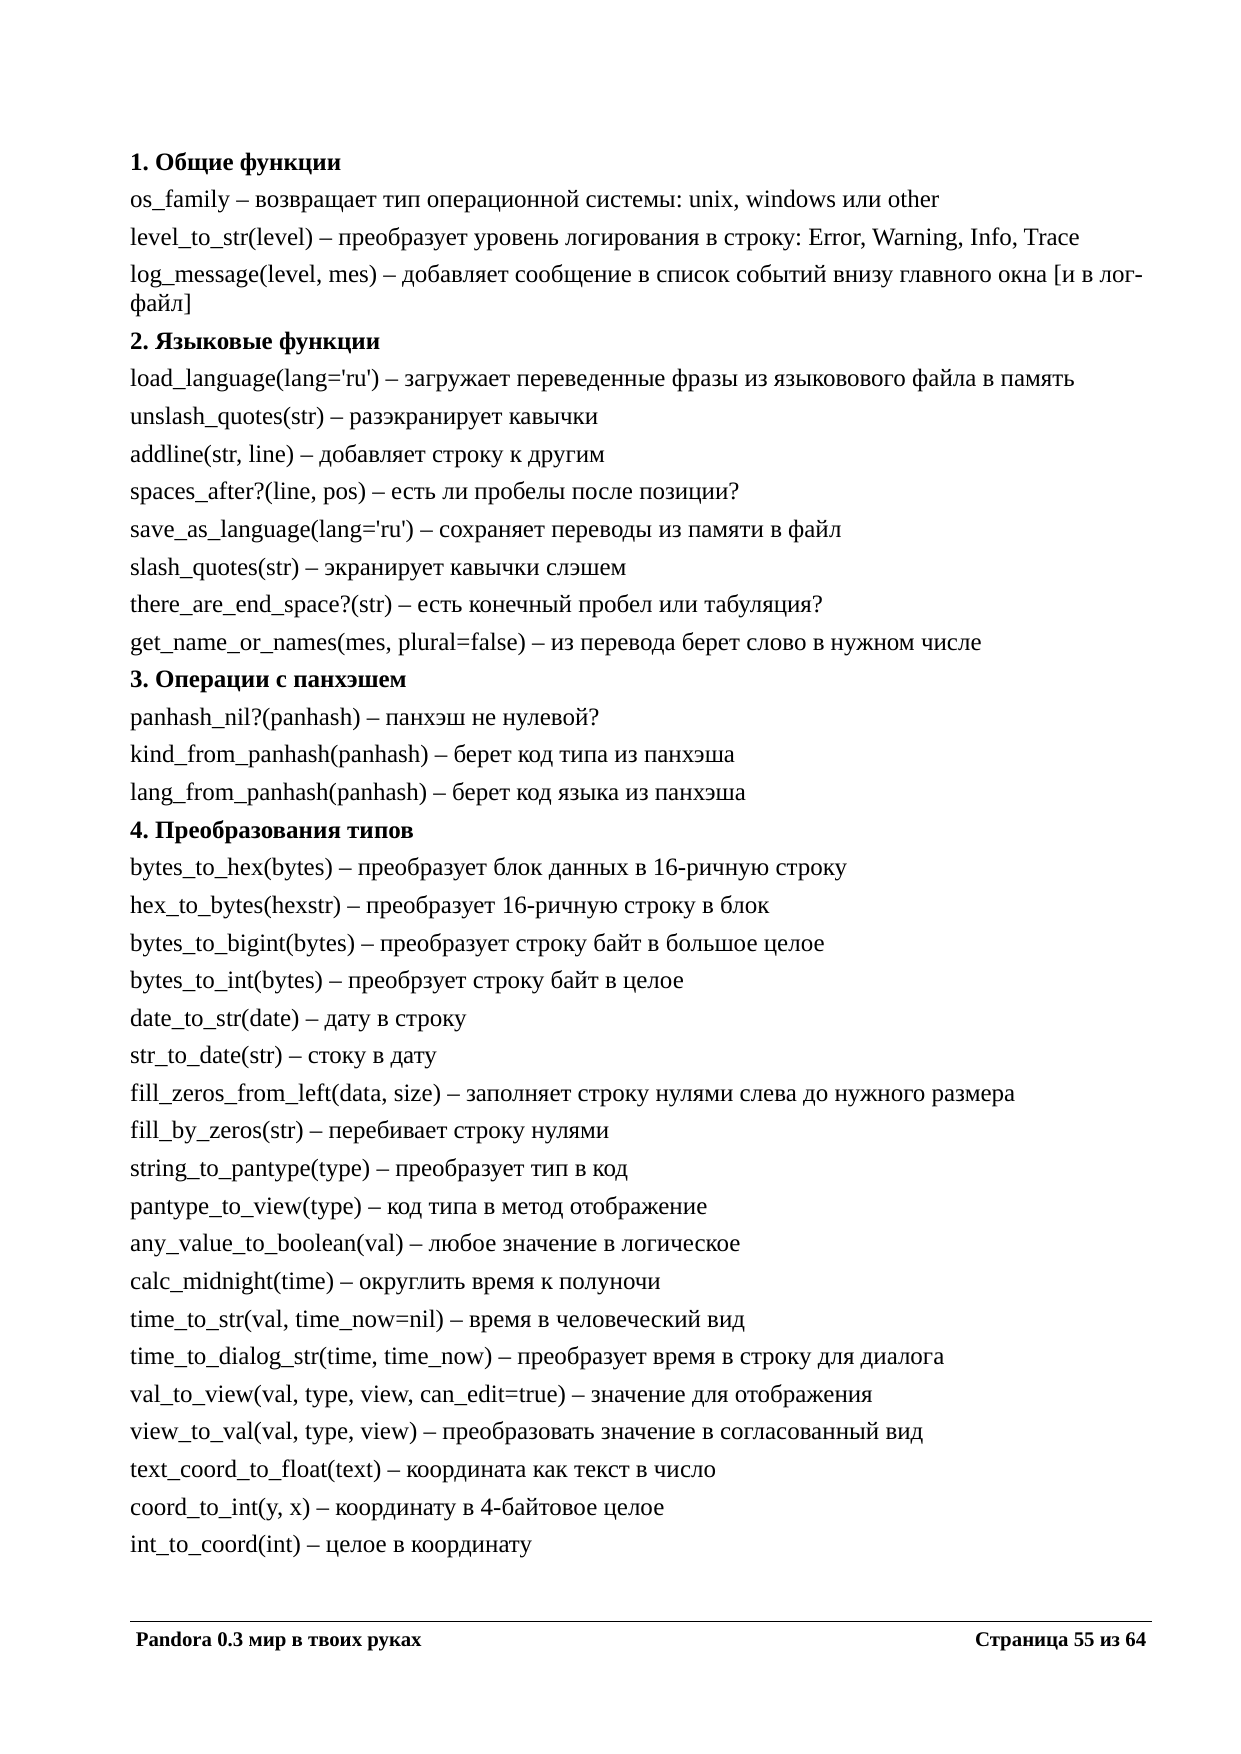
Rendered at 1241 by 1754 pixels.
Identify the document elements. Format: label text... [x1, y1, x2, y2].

text spaces_after?(line, pos) – есть ли пробелы после позиции? [130, 476, 1152, 505]
text log_message(level, mes) – добавляет сообщение в список событий внизу главного окна [и в лог-файл] [130, 259, 1152, 317]
text text_coord_to_float(text) – координата как текст в число [130, 1454, 1152, 1483]
text view_to_val(val, type, view) – преобразовать значение в согласованный вид [130, 1416, 1152, 1445]
text unslash_quotes(str) – разэкранирует кавычки [130, 401, 1152, 430]
text bytes_to_hex(bytes) – преобразует блок данных в 16-ричную строку [130, 852, 1152, 881]
text string_to_pantype(type) – преобразует тип в код [130, 1153, 1152, 1182]
text calc_midnight(time) – округлить время к полуночи [130, 1266, 1152, 1295]
text addline(str, line) – добавляет строку к другим [130, 439, 1152, 467]
text 2. Языковые функции [130, 326, 1152, 355]
text time_to_dialog_str(time, time_now) – преобразует время в строку для диалога [130, 1341, 1152, 1370]
text coord_to_int(y, x) – координату в 4-байтовое целое [130, 1492, 1152, 1520]
text panhash_nil?(panhash) – панхэш не нулевой? [130, 702, 1152, 731]
text pantype_to_view(type) – код типа в метод отображение [130, 1191, 1152, 1219]
text os_family – возвращает тип операционной системы: unix, windows или other [130, 184, 1152, 213]
text load_language(lang='ru') – загружает переведенные фразы из языковового файла в память [130, 363, 1152, 392]
text there_are_end_space?(str) – есть конечный пробел или табуляция? [130, 589, 1152, 618]
text fill_by_zeros(str) – перебивает строку нулями [130, 1116, 1152, 1144]
text lang_from_panhash(panhash) – берет код языка из панхэша [130, 777, 1152, 806]
text 3. Операции с панхэшем [130, 664, 1152, 693]
text 1. Общие функции [130, 147, 1152, 176]
text val_to_view(val, type, view, can_edit=true) – значение для отображения [130, 1379, 1152, 1408]
text int_to_coord(int) – целое в координату [130, 1529, 1152, 1558]
text kind_from_panhash(panhash) – берет код типа из панхэша [130, 739, 1152, 768]
text level_to_str(level) – преобразует уровень логирования в строку: Error, Warning, Info, Trace [130, 222, 1152, 251]
text hex_to_bytes(hexstr) – преобразует 16-ричную строку в блок [130, 890, 1152, 919]
text bytes_to_bigint(bytes) – преобразует строку байт в большое целое [130, 928, 1152, 956]
text any_value_to_boolean(val) – любое значение в логическое [130, 1228, 1152, 1257]
text time_to_str(val, time_now=nil) – время в человеческий вид [130, 1304, 1152, 1332]
text save_as_language(lang='ru') – сохраняет переводы из памяти в файл [130, 514, 1152, 543]
text 4. Преобразования типов [130, 815, 1152, 843]
text bytes_to_int(bytes) – преобрзует строку байт в целое [130, 965, 1152, 994]
text get_name_or_names(mes, plural=false) – из перевода берет слово в нужном числе [130, 627, 1152, 656]
text date_to_str(date) – дату в строку [130, 1003, 1152, 1032]
text fill_zeros_from_left(data, size) – заполняет строку нулями слева до нужного размера [130, 1078, 1152, 1107]
text slash_quotes(str) – экранирует кавычки слэшем [130, 552, 1152, 580]
text str_to_date(str) – стоку в дату [130, 1040, 1152, 1069]
